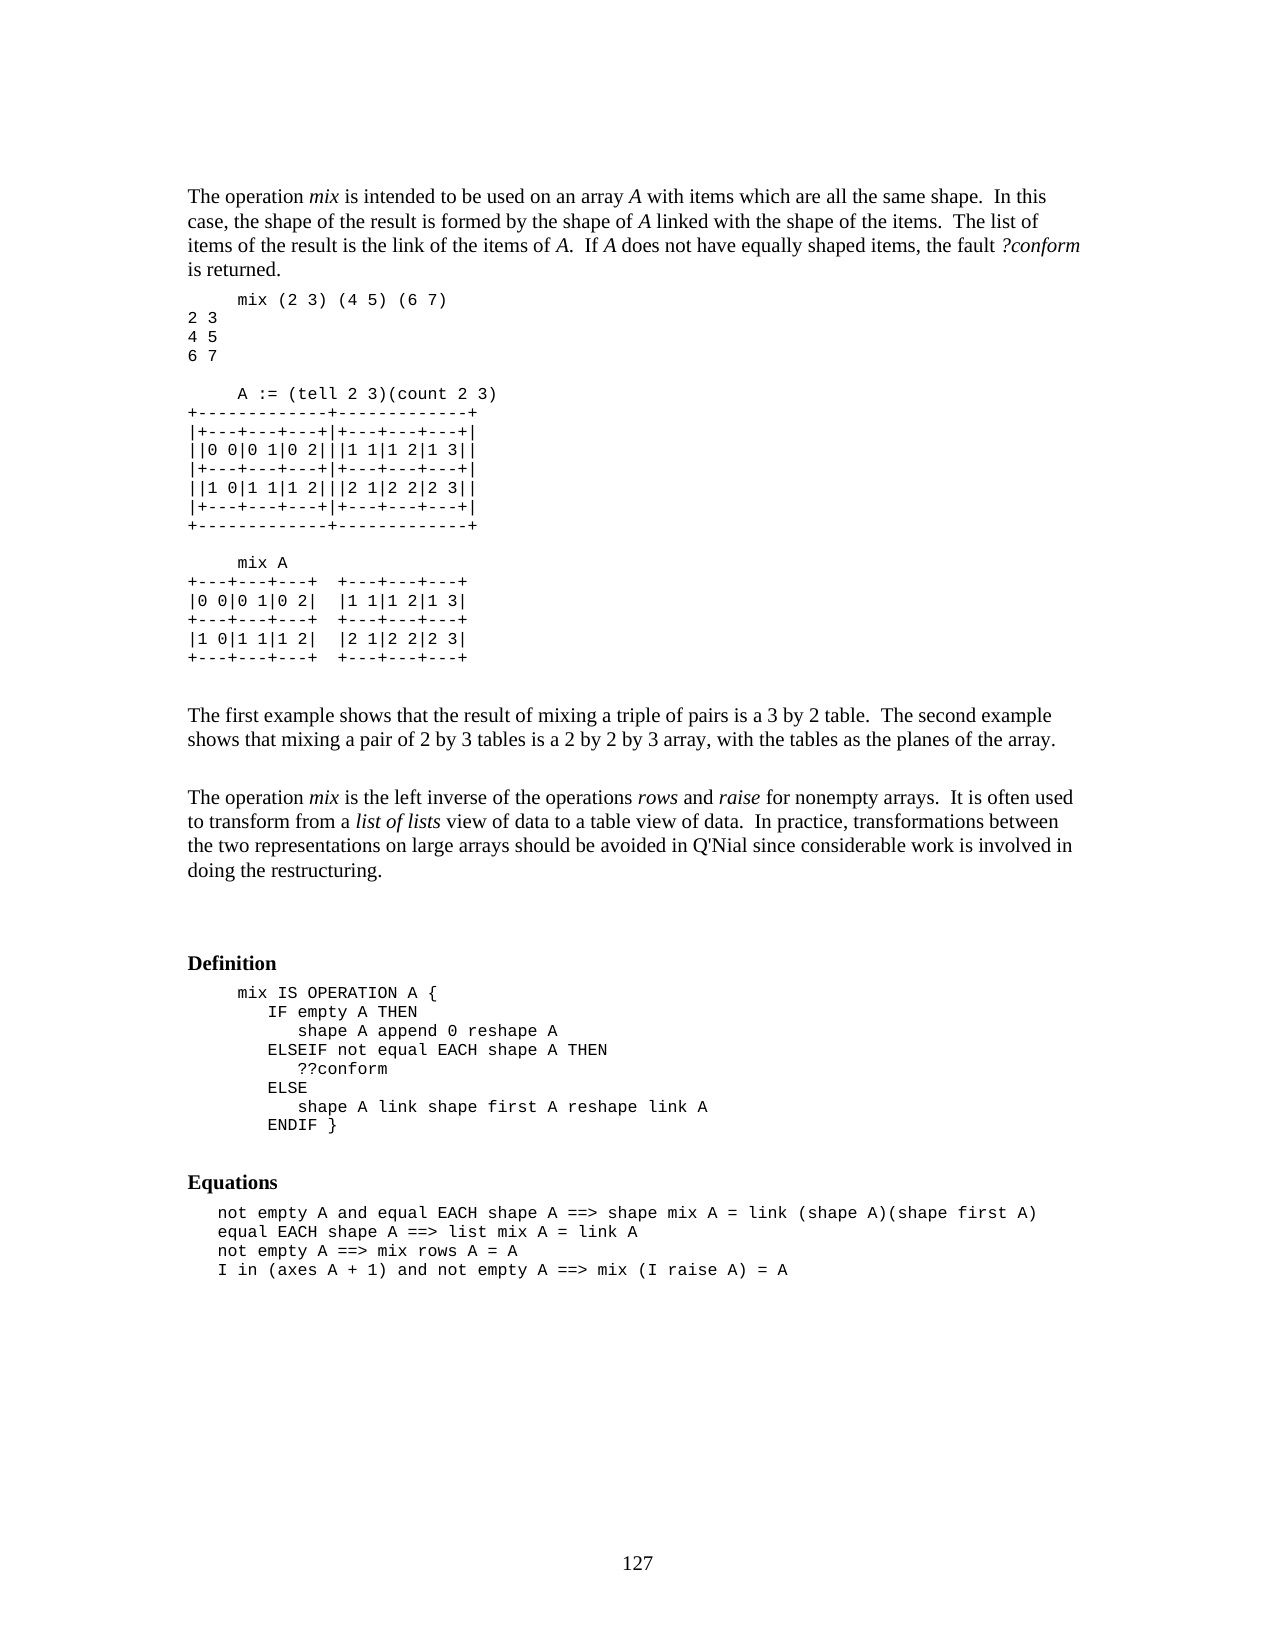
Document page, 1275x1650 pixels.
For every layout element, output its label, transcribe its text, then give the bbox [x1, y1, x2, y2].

text The operation mix is intended to be used on an array A with items which are all the same shape. In this case, the shape of the result is formed by the shape of A linked with the shape of the items. The list of items of the result is the link of the items of A. If A does not have equally shaped items, the fault ?conform is returned. [187, 184, 1087, 281]
text mix (2 3) (4 5) (6 7) 2 3 4 5 6 7 A := (tell 2 3)(count 2 3) +-------------+-------------+ |+---+---+---+|+---+---+---+| ||0 0|0 1|0 2|||1 1|1 2|1 3|| |+---+---+---+|+---+---+---+| ||1 0|1 1|1 2|||2 1|2 2|2 3|| |+---+---+---+|+---+---+---+| +-------------+-------------+ mix A +---+---+---+ +---+---+---+ |0 0|0 1|0 2| |1 1|1 2|1 3| +---+---+---+ +---+---+---+ |1 0|1 1|1 2| |2 1|2 2|2 3| +---+---+---+ +---+---+---+ [187, 291, 1087, 692]
text [187, 150, 1087, 174]
text The operation mix is the left inverse of the operations rows and raise for nonempty arrays. It is often used to transform from a list of lists view of data to a table view of data. In practice, transformations between the two representations on large arrays should be avoided in Q'Nial since considerable work is involved in doing the restructuring. [187, 785, 1087, 906]
text Definition [187, 951, 1087, 974]
text The first example shows that the result of mixing a triple of pairs is a 3 by 2 table. The second example shows that mixing a pair of 2 by 3 tables is a 2 by 2 by 3 array, with the tables as the planes of the array. [187, 703, 1087, 775]
text mix IS OPERATION A { IF empty A THEN shape A append 0 reshape A ELSEIF not equal EACH shape A THEN ??conform ELSE shape A link shape first A reshape link A ENDIF } [187, 985, 1087, 1160]
text Equations [187, 1170, 1087, 1194]
text not empty A and equal EACH shape A ==> shape mix A = link (shape A)(shape first A) equal EACH shape A ==> list mix A = link A not empty A ==> mix rows A = A I in (axes A + 1) and not empty A ==> mix (I raise A) = A [187, 1205, 1087, 1299]
